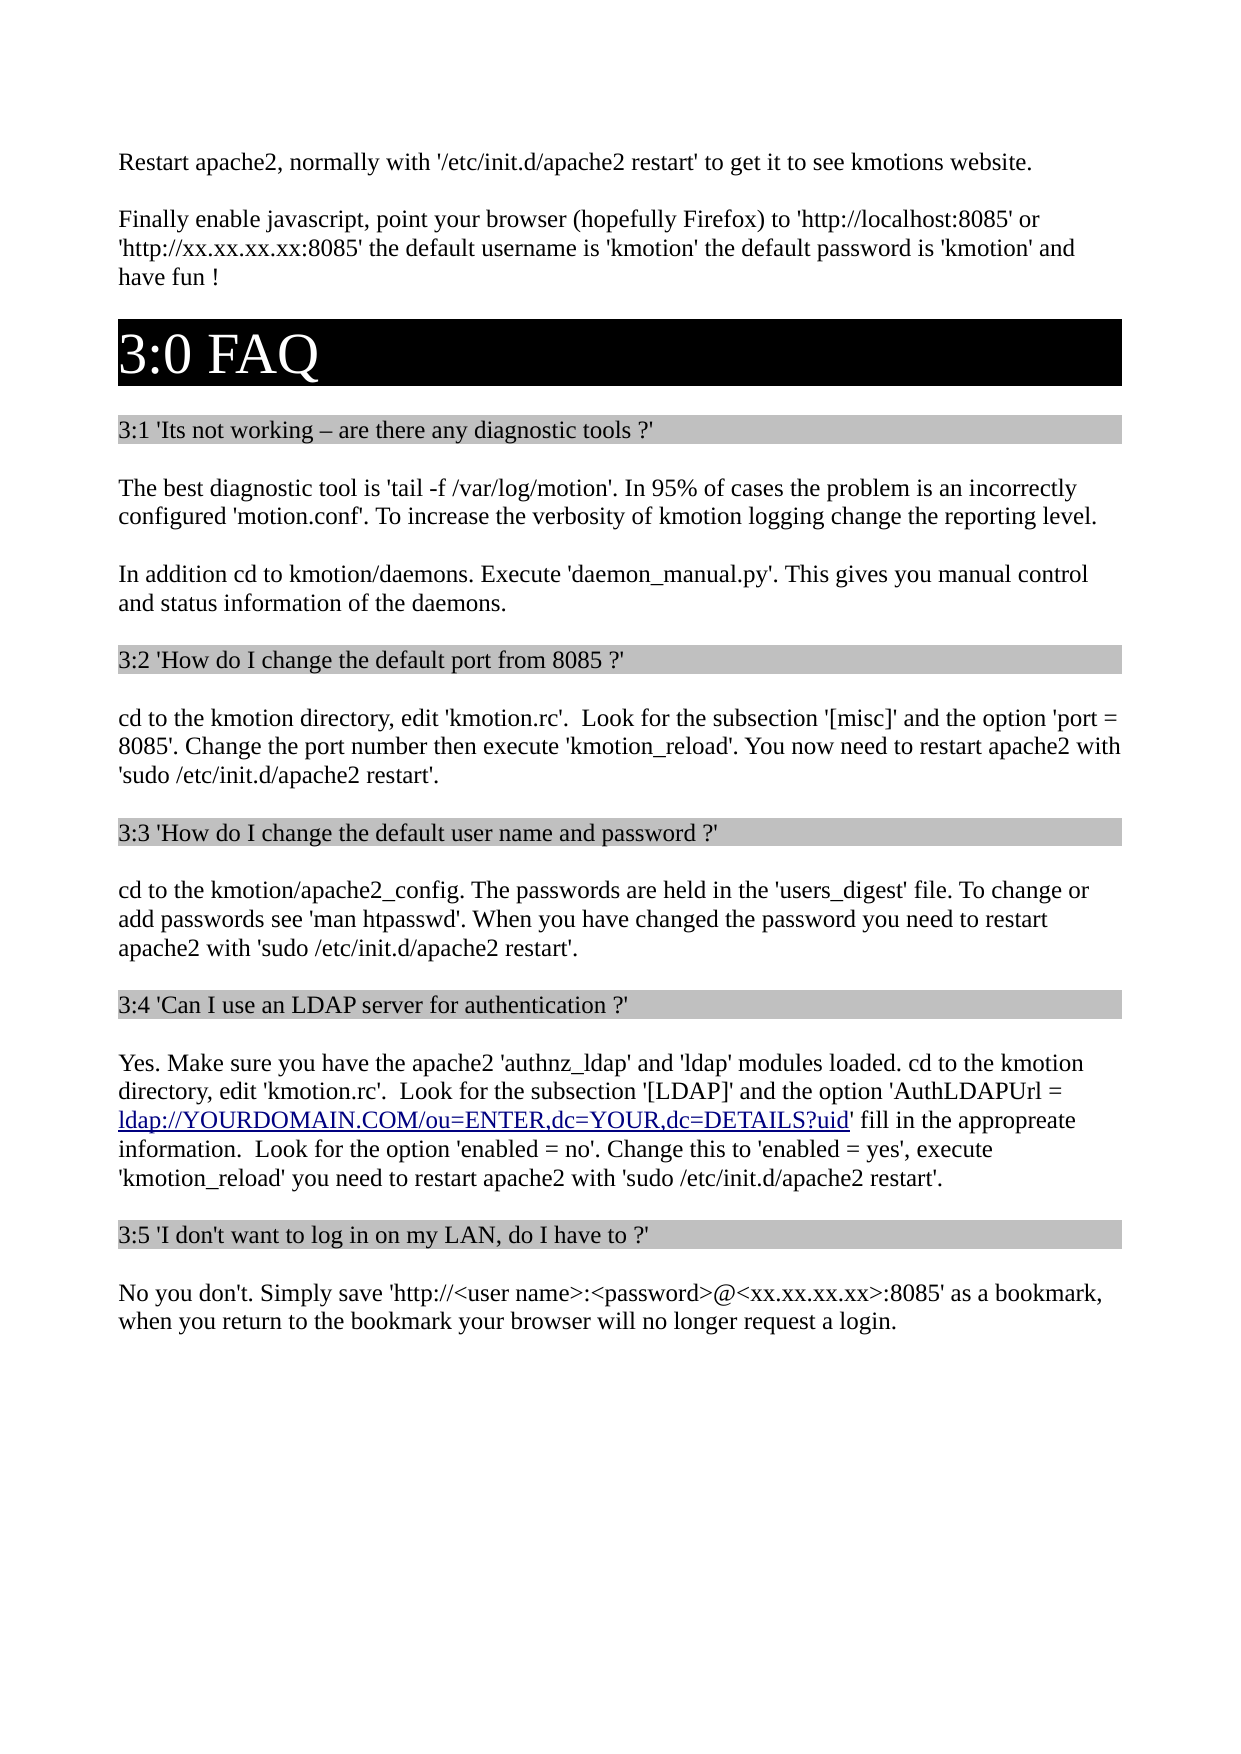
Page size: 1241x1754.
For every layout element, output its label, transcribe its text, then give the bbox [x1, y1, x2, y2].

text 3:0 FAQ [118, 319, 1122, 386]
text Finally enable javascript, point your browser (hopefully Firefox) to 'http://localhost:8085' or 'http://xx.xx.xx.xx:8085' the default username is 'kmotion' the default password is 'kmotion' and have fun ! [118, 204, 1122, 291]
text 3:5 'I don't want to log in on my LAN, do I have to ?' [118, 1220, 1122, 1249]
text 3:3 'How do I change the default user name and password ?' [118, 818, 1122, 846]
text 3:1 'Its not working – are there any diagnostic tools ?' [118, 415, 1122, 444]
text cd to the kmotion/apache2_config. The passwords are held in the 'users_digest' file. To change or add passwords see 'man htpasswd'. When you have changed the password you need to restart apache2 with 'sudo /etc/init.d/apache2 restart'. [118, 875, 1122, 961]
text 3:4 'Can I use an LDAP server for authentication ?' [118, 990, 1122, 1019]
text Yes. Make sure you have the apache2 'authnz_ldap' and 'ldap' modules loaded. cd to the kmotion directory, edit 'kmotion.rc'. Look for the subsection '[LDAP]' and the option 'AuthLDAPUrl = ldap://YOURDOMAIN.COM/ou=ENTER,dc=YOUR,dc=DETAILS?uid' fill in the appropreate information. Look for the option 'enabled = no'. Change this to 'enabled = yes', execute 'kmotion_reload' you need to restart apache2 with 'sudo /etc/init.d/apache2 restart'. [118, 1048, 1122, 1191]
text Restart apache2, normally with '/etc/init.d/apache2 restart' to get it to see kmotions website. [118, 147, 1122, 176]
text In addition cd to kmotion/daemons. Execute 'daemon_manual.py'. This gives you manual control and status information of the daemons. [118, 559, 1122, 616]
text cd to the kmotion directory, edit 'kmotion.rc'. Look for the subsection '[misc]' and the option 'port = 8085'. Change the port number then execute 'kmotion_reload'. You now need to restart apache2 with 'sudo /etc/init.d/apache2 restart'. [118, 703, 1122, 789]
text No you don't. Simply save 'http://<user name>:<password>@<xx.xx.xx.xx>:8085' as a bookmark, when you return to the bookmark your browser will no longer request a login. [118, 1278, 1122, 1335]
text The best diagnostic tool is 'tail -f /var/log/motion'. In 95% of cases the problem is an incorrectly configured 'motion.conf'. To increase the verbosity of kmotion logging change the reporting level. [118, 473, 1122, 530]
text 3:2 'How do I change the default port from 8085 ?' [118, 645, 1122, 674]
